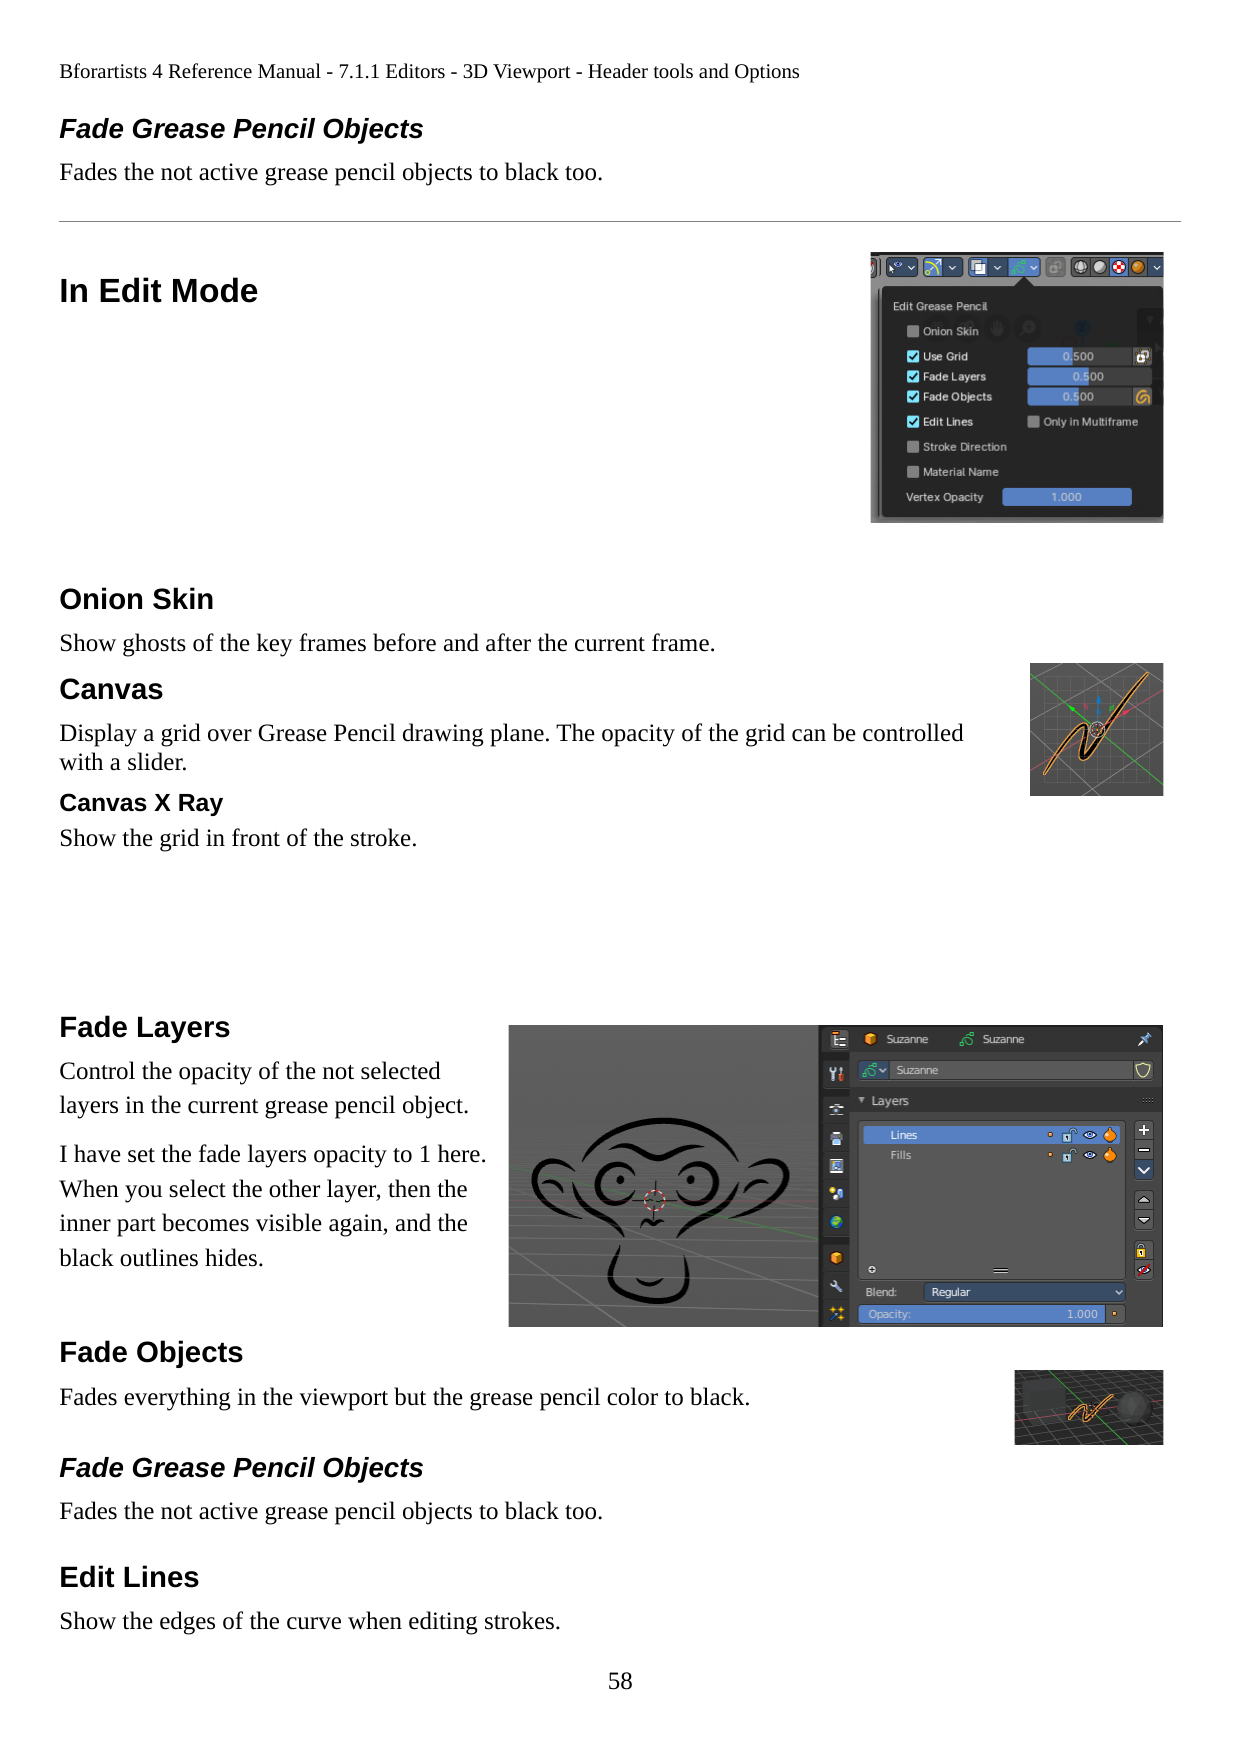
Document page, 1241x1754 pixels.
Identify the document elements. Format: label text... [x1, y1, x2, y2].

picture [1014, 1370, 1164, 1445]
text Display a grid over Grease Pencil drawing plane. The opacity of the grid can be controlled with a slider. [59, 718, 1030, 775]
subtitle [1164, 672, 1181, 705]
subtitle Edit Lines [59, 1560, 1181, 1593]
text I have set the fade layers opacity to 1 here. When you select the other layer, then the inner part becomes visible again, and the black outlines hides. [59, 1139, 508, 1272]
subtitle Fade Grease Pencil Objects [59, 113, 1181, 144]
subtitle Fade Grease Pencil Objects [59, 1452, 1181, 1483]
text Show ghosts of the key frames before and after the current frame. [59, 628, 1181, 657]
text Fades the not active grease pencil objects to black too. [59, 1496, 1181, 1525]
picture [870, 252, 1164, 523]
text Fades everything in the viewport but the grease pencil color to black. [59, 1382, 1014, 1410]
text Show the grid in front of the stroke. [59, 823, 1181, 851]
subtitle [1164, 271, 1181, 310]
subtitle Onion Skin [59, 582, 1181, 616]
text Control the opacity of the not selected layers in the current grease pencil object. [59, 1056, 508, 1119]
text Fades the not active grease pencil objects to black too. [59, 157, 1181, 186]
text Show the edges of the curve when editing strokes. [59, 1606, 1181, 1635]
subtitle Canvas [59, 672, 1030, 705]
subtitle Canvas X Ray [59, 788, 1181, 816]
picture [1030, 663, 1164, 796]
picture [508, 1025, 1164, 1327]
subtitle Fade Layers [59, 1010, 1181, 1043]
subtitle In Edit Mode [59, 271, 870, 310]
subtitle Fade Objects [59, 1335, 1181, 1369]
